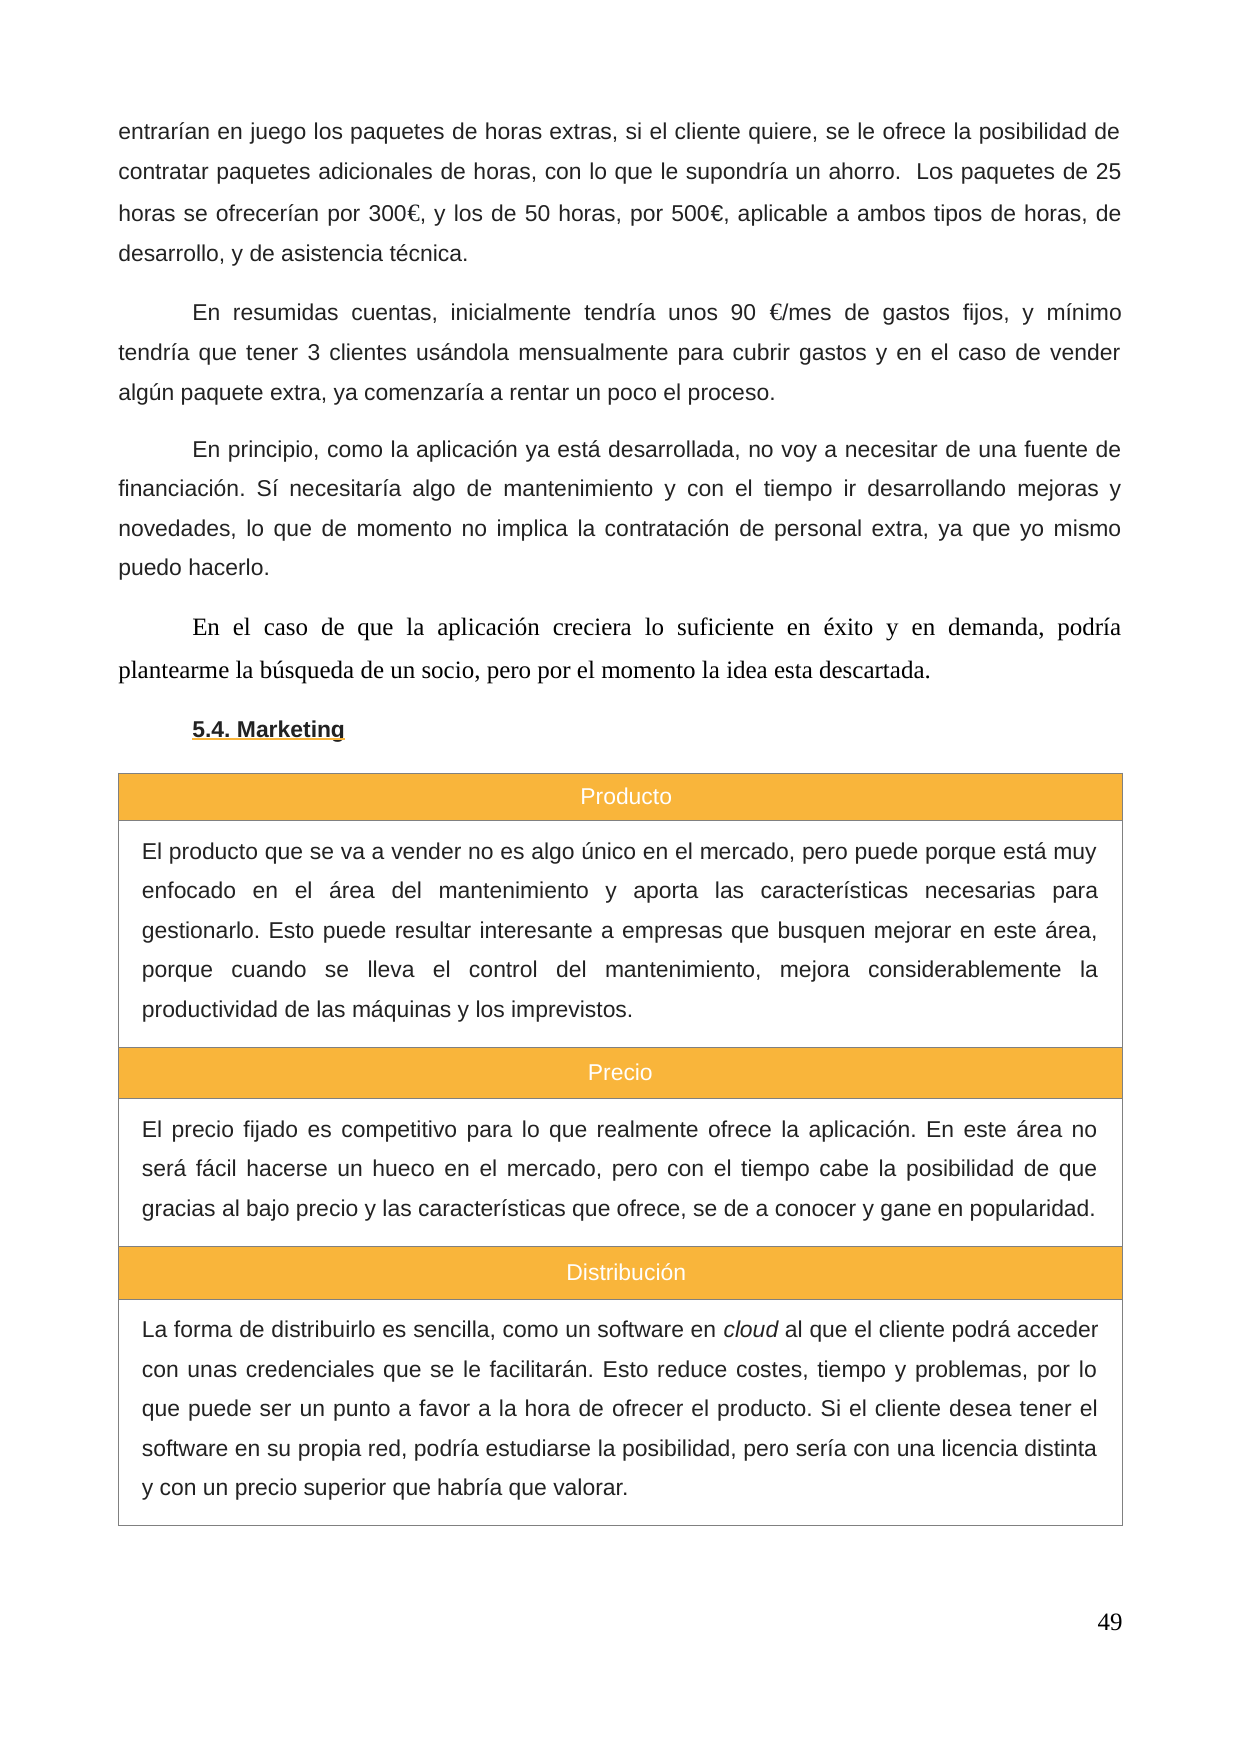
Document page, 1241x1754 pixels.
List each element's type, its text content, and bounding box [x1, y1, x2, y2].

text entrarían en juego los paquetes de horas extras, si el cliente quiere, se le ofrece la posibilidad de contratar paquetes adicionales de horas, con lo que le supondría un ahorro. Los paquetes de 25 horas se ofrecerían por 300€, y los de 50 horas, por 500€, aplicable a ambos tipos de horas, de desarrollo, y de asistencia técnica. [118, 118, 1122, 267]
text En principio, como la aplicación ya está desarrollada, no voy a necesitar de una fuente de financiación. Sí necesitaría algo de mantenimiento y con el tiempo ir desarrollando mejoras y novedades, lo que de momento no implica la contratación de personal extra, ya que yo mismo puedo hacerlo. [118, 436, 1122, 581]
table_cell Precio [119, 1048, 1122, 1098]
table_cell La forma de distribuirlo es sencilla, como un software en cloud al que el cliente podrá acceder con unas credenciales que se le facilitarán. Esto reduce costes, tiempo y problemas, por lo que puede ser un punto a favor a la hora de ofrecer el producto. Si el cliente desea tener el software en su propia red, podría estudiarse la posibilidad, pero sería con una licencia distinta y con un precio superior que habría que valorar. [119, 1300, 1122, 1525]
table_cell El producto que se va a vender no es algo único en el mercado, pero puede porque está muy enfocado en el área del mantenimiento y aporta las características necesarias para gestionarlo. Esto puede resultar interesante a empresas que busquen mejorar en este área, porque cuando se lleva el control del mantenimiento, mejora considerablemente la productividad de las máquinas y los imprevistos. [119, 821, 1122, 1047]
list 5.4. Marketing [118, 716, 1122, 742]
text En resumidas cuentas, inicialmente tendría unos 90 €/mes de gastos fijos, y mínimo tendría que tener 3 clientes usándola mensualmente para cubrir gastos y en el caso de vender algún paquete extra, ya comenzaría a rentar un poco el proceso. [118, 297, 1122, 405]
table_cell El precio fijado es competitivo para lo que realmente ofrece la aplicación. En este área no será fácil hacerse un hueco en el mercado, pero con el tiempo cabe la posibilidad de que gracias al bajo precio y las características que ofrece, se de a conocer y gane en popularidad. [119, 1099, 1122, 1246]
text En el caso de que la aplicación creciera lo suficiente en éxito y en demanda, podría plantearme la búsqueda de un socio, pero por el momento la idea esta descartada. [118, 612, 1122, 683]
table_cell Distribución [119, 1247, 1122, 1299]
table_header Producto [119, 774, 1122, 820]
